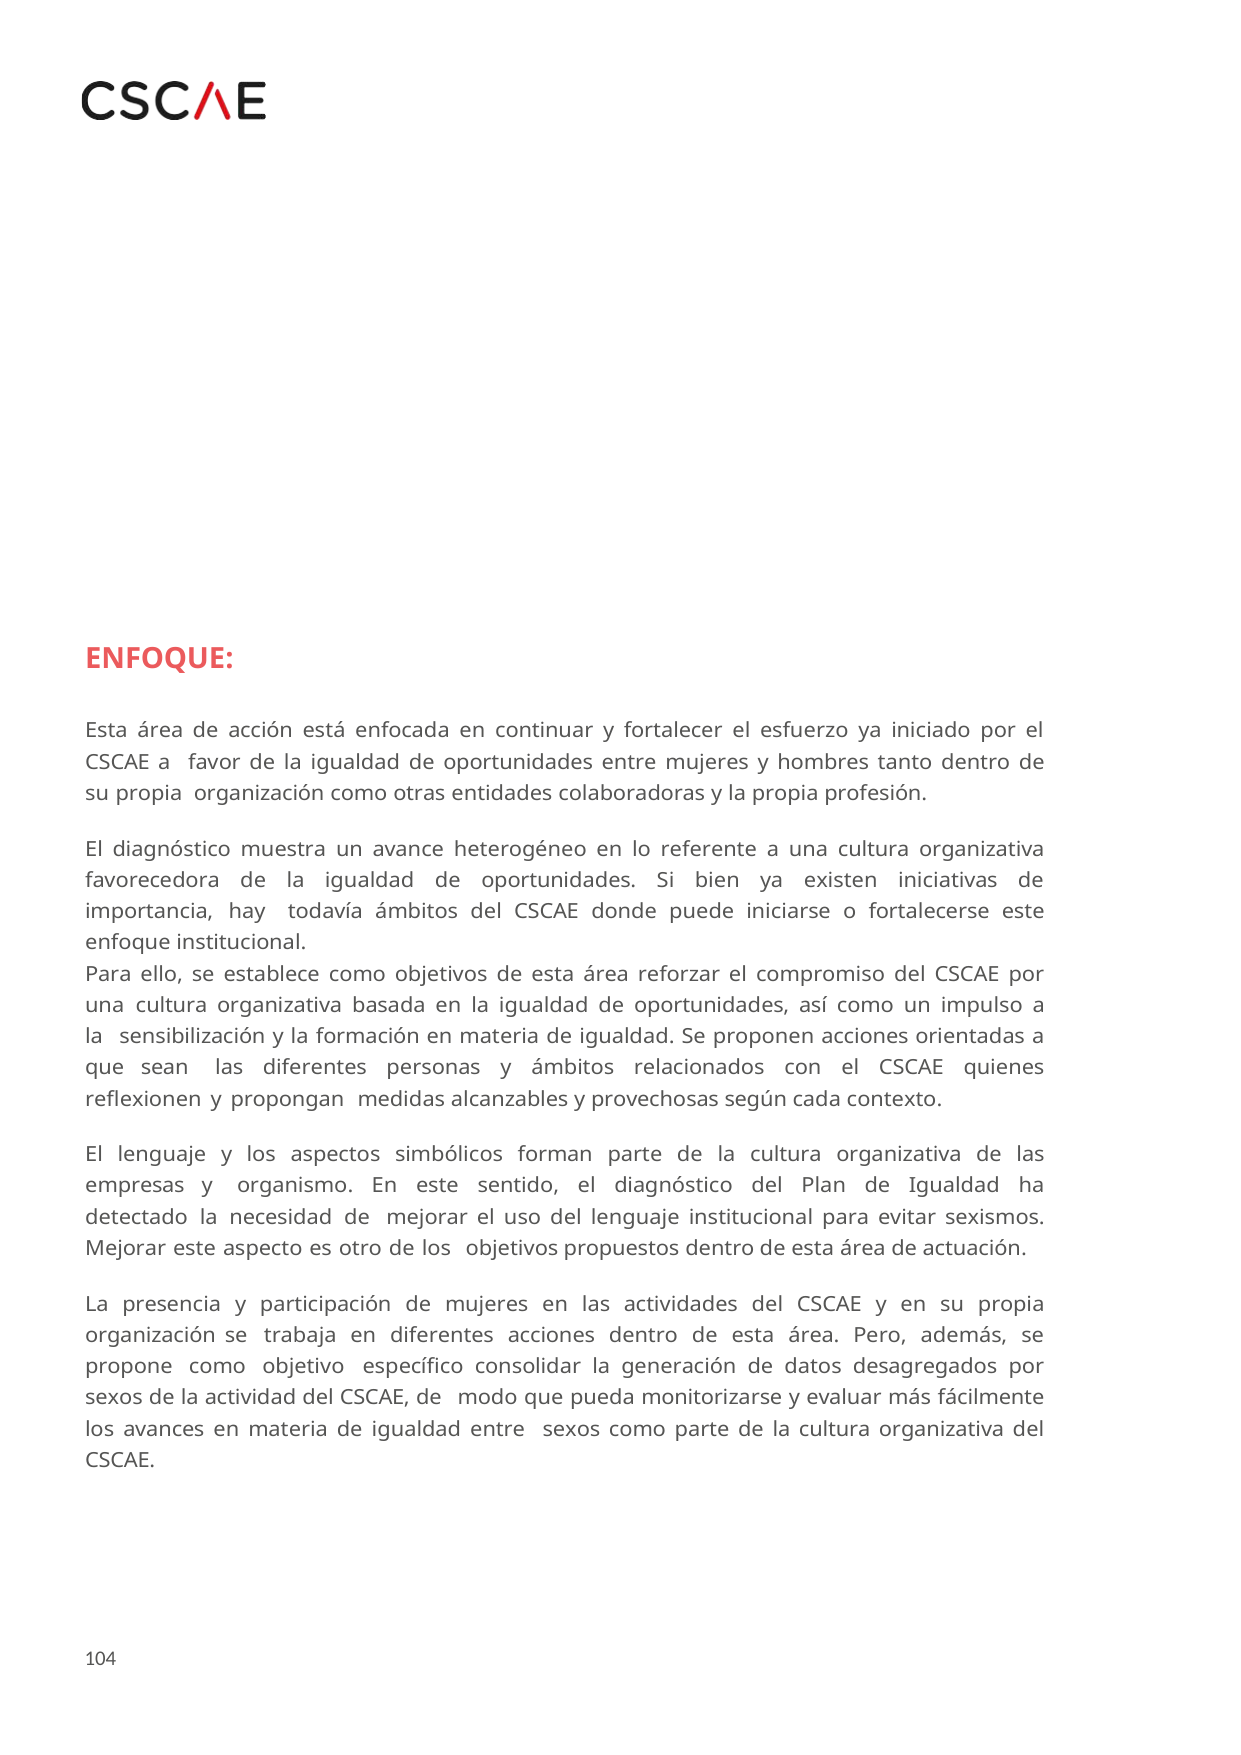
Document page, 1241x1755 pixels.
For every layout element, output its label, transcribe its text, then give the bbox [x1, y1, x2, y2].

text ÁREA 1. CULTURA ORGANIZATIVA [106, 488, 1046, 538]
text La presencia y participación de mujeres en las actividades del CSCAE y en su propia organización se trabaja en diferentes acciones dentro de esta área. Pero, además, se propone como objetivo especíﬁco consolidar la generación de datos desagregados por sexos de la actividad del CSCAE, de modo que pueda monitorizarse y evaluar más fácilmente los avances en materia de igualdad entre sexos como parte de la cultura organizativa del CSCAE. [85, 1286, 1044, 1473]
text El diagnóstico muestra un avance heterogéneo en lo referente a una cultura organizativa favorecedora de la igualdad de oportunidades. Si bien ya existen iniciativas de importancia, hay todavía ámbitos del CSCAE donde puede iniciarse o fortalecerse este enfoque institucional. [85, 831, 1044, 956]
text Para ello, se establece como objetivos de esta área reforzar el compromiso del CSCAE por una cultura organizativa basada en la igualdad de oportunidades, así como un impulso a la sensibilización y la formación en materia de igualdad. Se proponen acciones orientadas a que sean las diferentes personas y ámbitos relacionados con el CSCAE quienes reﬂexionen y propongan medidas alcanzables y provechosas según cada contexto. [85, 956, 1044, 1112]
text El lenguaje y los aspectos simbólicos forman parte de la cultura organizativa de las empresas y organismo. En este sentido, el diagnóstico del Plan de Igualdad ha detectado la necesidad de mejorar el uso del lenguaje institucional para evitar sexismos. Mejorar este aspecto es otro de los objetivos propuestos dentro de esta área de actuación. [85, 1137, 1044, 1262]
text Esta área de acción está enfocada en continuar y fortalecer el esfuerzo ya iniciado por el CSCAE a favor de la igualdad de oportunidades entre mujeres y hombres tanto dentro de su propia organización como otras entidades colaboradoras y la propia profesión. [85, 713, 1044, 807]
text ENFOQUE: [85, 637, 1066, 677]
